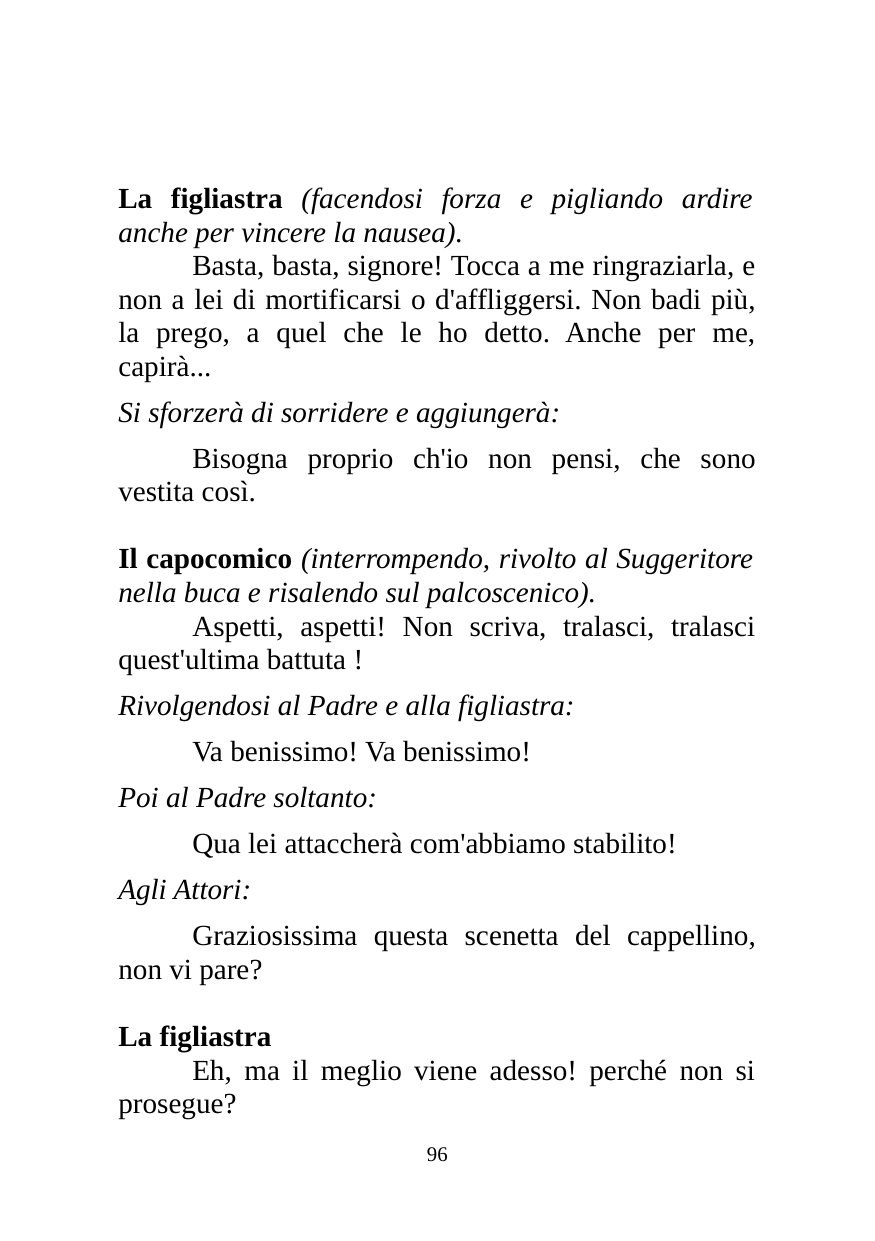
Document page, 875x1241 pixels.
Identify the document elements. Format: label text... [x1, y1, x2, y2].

text Il capocomico (interrompendo, rivolto al Suggeritore nella buca e risalendo sul palcoscenico). [118, 542, 756, 609]
text Eh, ma il meglio viene adesso! perché non si prosegue? [118, 1053, 756, 1120]
text Poi al Padre soltanto: [118, 780, 756, 814]
text Basta, basta, signore! Tocca a me ringraziarla, e non a lei di mortificarsi o d'affliggersi. Non badi più, la prego, a quel che le ho detto. Anche per me, capirà... [118, 248, 756, 382]
text Qua lei attaccherà com'abbiamo stabilito! [118, 826, 756, 860]
text Agli Attori: [118, 872, 756, 906]
text Graziosissima questa scenetta del cappellino, non vi pare? [118, 918, 756, 986]
text La figliastra [118, 1019, 756, 1053]
text Aspetti, aspetti! Non scriva, tralasci, tralasci quest'ultima battuta ! [118, 609, 756, 676]
text Va benissimo! Va benissimo! [118, 734, 756, 768]
text Bisogna proprio ch'io non pensi, che sono vestita così. [118, 441, 756, 508]
text Si sforzerà di sorridere e aggiungerà: [118, 395, 756, 428]
text La figliastra (facendosi forza e pigliando ardire anche per vincere la nausea). [118, 181, 756, 248]
text Rivolgendosi al Padre e alla figliastra: [118, 688, 756, 722]
